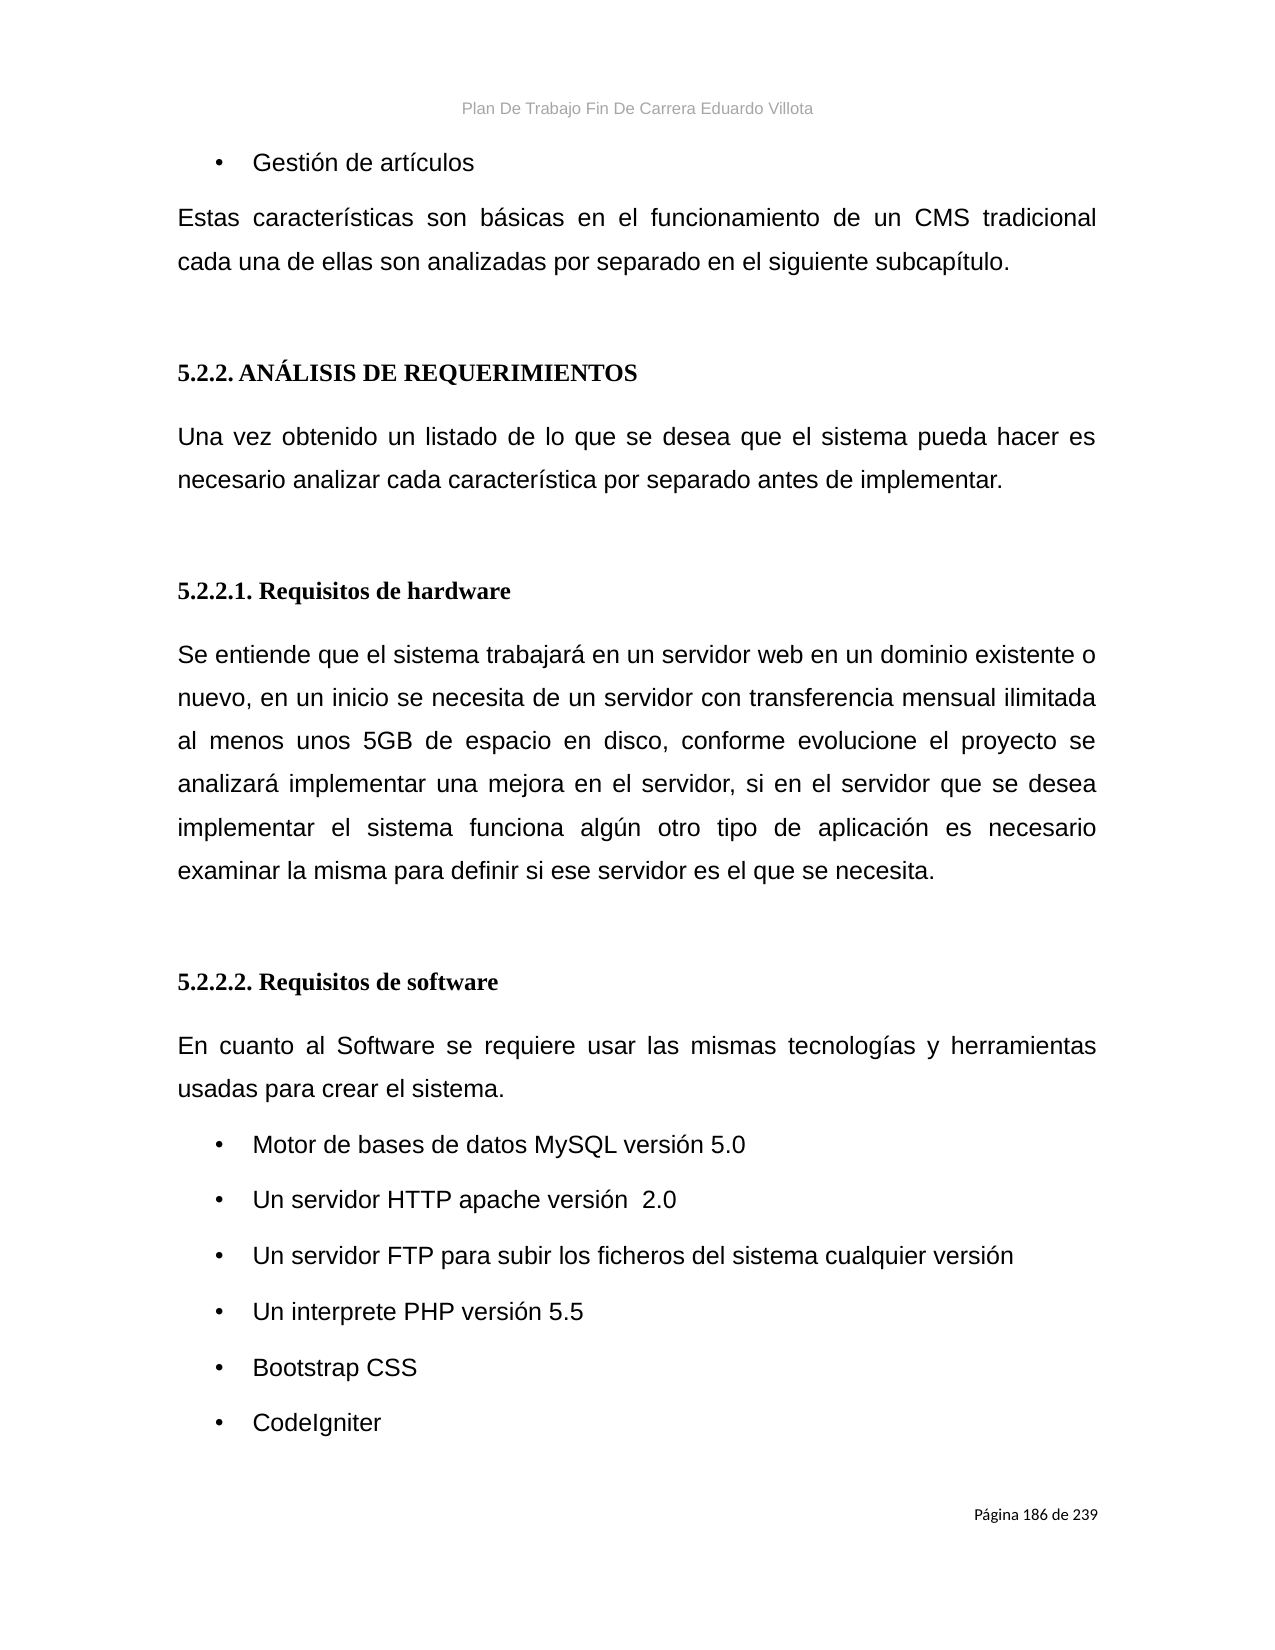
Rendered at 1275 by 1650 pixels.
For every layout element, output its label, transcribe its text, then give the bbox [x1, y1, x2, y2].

text Una vez obtenido un listado de lo que se desea que el sistema pueda hacer es necesario analizar cada característica por separado antes de implementar. [177, 422, 1098, 493]
list CodeIgniter [215, 1408, 1098, 1437]
list Bootstrap CSS [215, 1352, 1098, 1381]
list Un servidor HTTP apache versión 2.0 [215, 1185, 1098, 1214]
list Un interprete PHP versión 5.5 [215, 1297, 1098, 1326]
text 5.2.2.2. Requisitos de software [177, 967, 1098, 996]
text En cuanto al Software se requiere usar las mismas tecnologías y herramientas usadas para crear el sistema. [177, 1031, 1098, 1103]
list Un servidor FTP para subir los ficheros del sistema cualquier versión [215, 1241, 1098, 1270]
text 5.2.2. ANÁLISIS DE REQUERIMIENTOS [177, 358, 1098, 386]
list Gestión de artículos [215, 148, 1098, 176]
text Se entiende que el sistema trabajará en un servidor web en un dominio existente o nuevo, en un inicio se necesita de un servidor con transferencia mensual ilimitada al menos unos 5GB de espacio en disco, conforme evolucione el proyecto se analizará implementar una mejora en el servidor, si en el servidor que se desea implementar el sistema funciona algún otro tipo de aplicación es necesario examinar la misma para definir si ese servidor es el que se necesita. [177, 640, 1098, 884]
list Motor de bases de datos MySQL versión 5.0 [215, 1129, 1098, 1158]
text 5.2.2.1. Requisitos de hardware [177, 576, 1098, 605]
text Estas características son básicas en el funcionamiento de un CMS tradicional cada una de ellas son analizadas por separado en el siguiente subcapítulo. [177, 203, 1098, 275]
